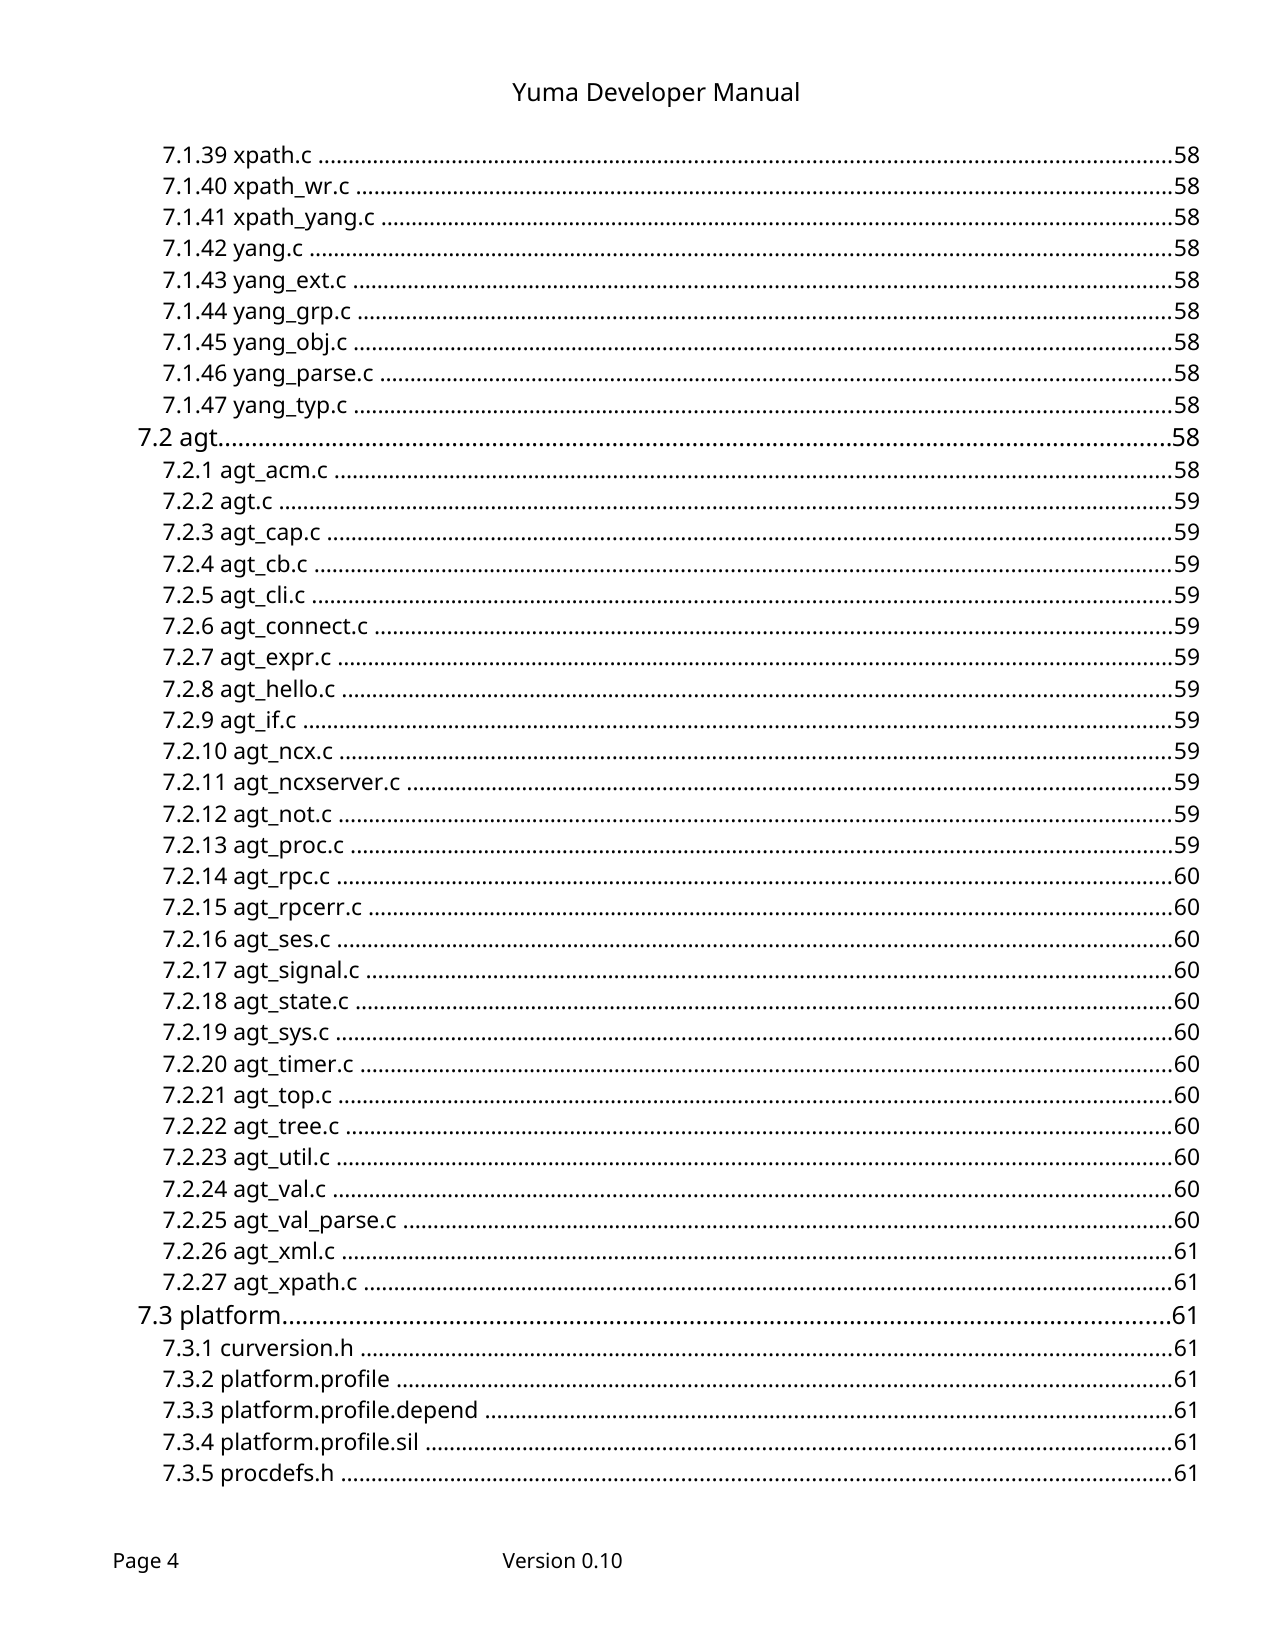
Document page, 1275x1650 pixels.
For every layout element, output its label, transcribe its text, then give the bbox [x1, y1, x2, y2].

text 7.2.25 agt_val_parse.c 60 [162, 1204, 1200, 1235]
text 7.3 platform 61 [137, 1298, 1200, 1332]
text 7.2.7 agt_expr.c 59 [162, 641, 1200, 673]
text 7.2.6 agt_connect.c 59 [162, 610, 1200, 641]
text 7.2.20 agt_timer.c 60 [162, 1048, 1200, 1079]
text 7.2.1 agt_acm.c 58 [162, 454, 1200, 485]
text 7.2.15 agt_rpcerr.c 60 [162, 891, 1200, 923]
text 7.3.2 platform.profile 61 [162, 1363, 1200, 1394]
text 7.2 agt 58 [137, 420, 1200, 454]
text 7.3.3 platform.profile.depend 61 [162, 1394, 1200, 1425]
text 7.1.40 xpath_wr.c 58 [162, 170, 1200, 201]
text 7.2.2 agt.c 59 [162, 485, 1200, 516]
text 7.2.24 agt_val.c 60 [162, 1173, 1200, 1204]
text 7.2.18 agt_state.c 60 [162, 985, 1200, 1016]
text 7.2.8 agt_hello.c 59 [162, 673, 1200, 704]
text 7.2.3 agt_cap.c 59 [162, 516, 1200, 548]
text 7.1.45 yang_obj.c 58 [162, 326, 1200, 357]
text 7.1.43 yang_ext.c 58 [162, 263, 1200, 295]
text 7.2.19 agt_sys.c 60 [162, 1016, 1200, 1048]
text 7.3.5 procdefs.h 61 [162, 1457, 1200, 1488]
text 7.1.47 yang_typ.c 58 [162, 388, 1200, 420]
text 7.2.11 agt_ncxserver.c 59 [162, 766, 1200, 798]
text 7.2.9 agt_if.c 59 [162, 704, 1200, 735]
text 7.2.23 agt_util.c 60 [162, 1141, 1200, 1173]
text 7.3.1 curversion.h 61 [162, 1332, 1200, 1363]
text 7.2.16 agt_ses.c 60 [162, 923, 1200, 954]
text 7.1.42 yang.c 58 [162, 232, 1200, 263]
text 7.2.12 agt_not.c 59 [162, 798, 1200, 829]
text 7.2.10 agt_ncx.c 59 [162, 735, 1200, 766]
text 7.2.5 agt_cli.c 59 [162, 579, 1200, 610]
text 7.2.26 agt_xml.c 61 [162, 1235, 1200, 1266]
text 7.2.21 agt_top.c 60 [162, 1079, 1200, 1110]
text 7.2.17 agt_signal.c 60 [162, 954, 1200, 985]
text 7.2.13 agt_proc.c 59 [162, 829, 1200, 860]
text 7.2.22 agt_tree.c 60 [162, 1110, 1200, 1141]
text 7.1.46 yang_parse.c 58 [162, 357, 1200, 388]
text 7.1.41 xpath_yang.c 58 [162, 201, 1200, 232]
text 7.3.4 platform.profile.sil 61 [162, 1425, 1200, 1457]
text 7.2.27 agt_xpath.c 61 [162, 1266, 1200, 1298]
text 7.1.44 yang_grp.c 58 [162, 295, 1200, 326]
text 7.2.14 agt_rpc.c 60 [162, 860, 1200, 891]
text 7.1.39 xpath.c 58 [162, 138, 1200, 170]
text 7.2.4 agt_cb.c 59 [162, 548, 1200, 579]
